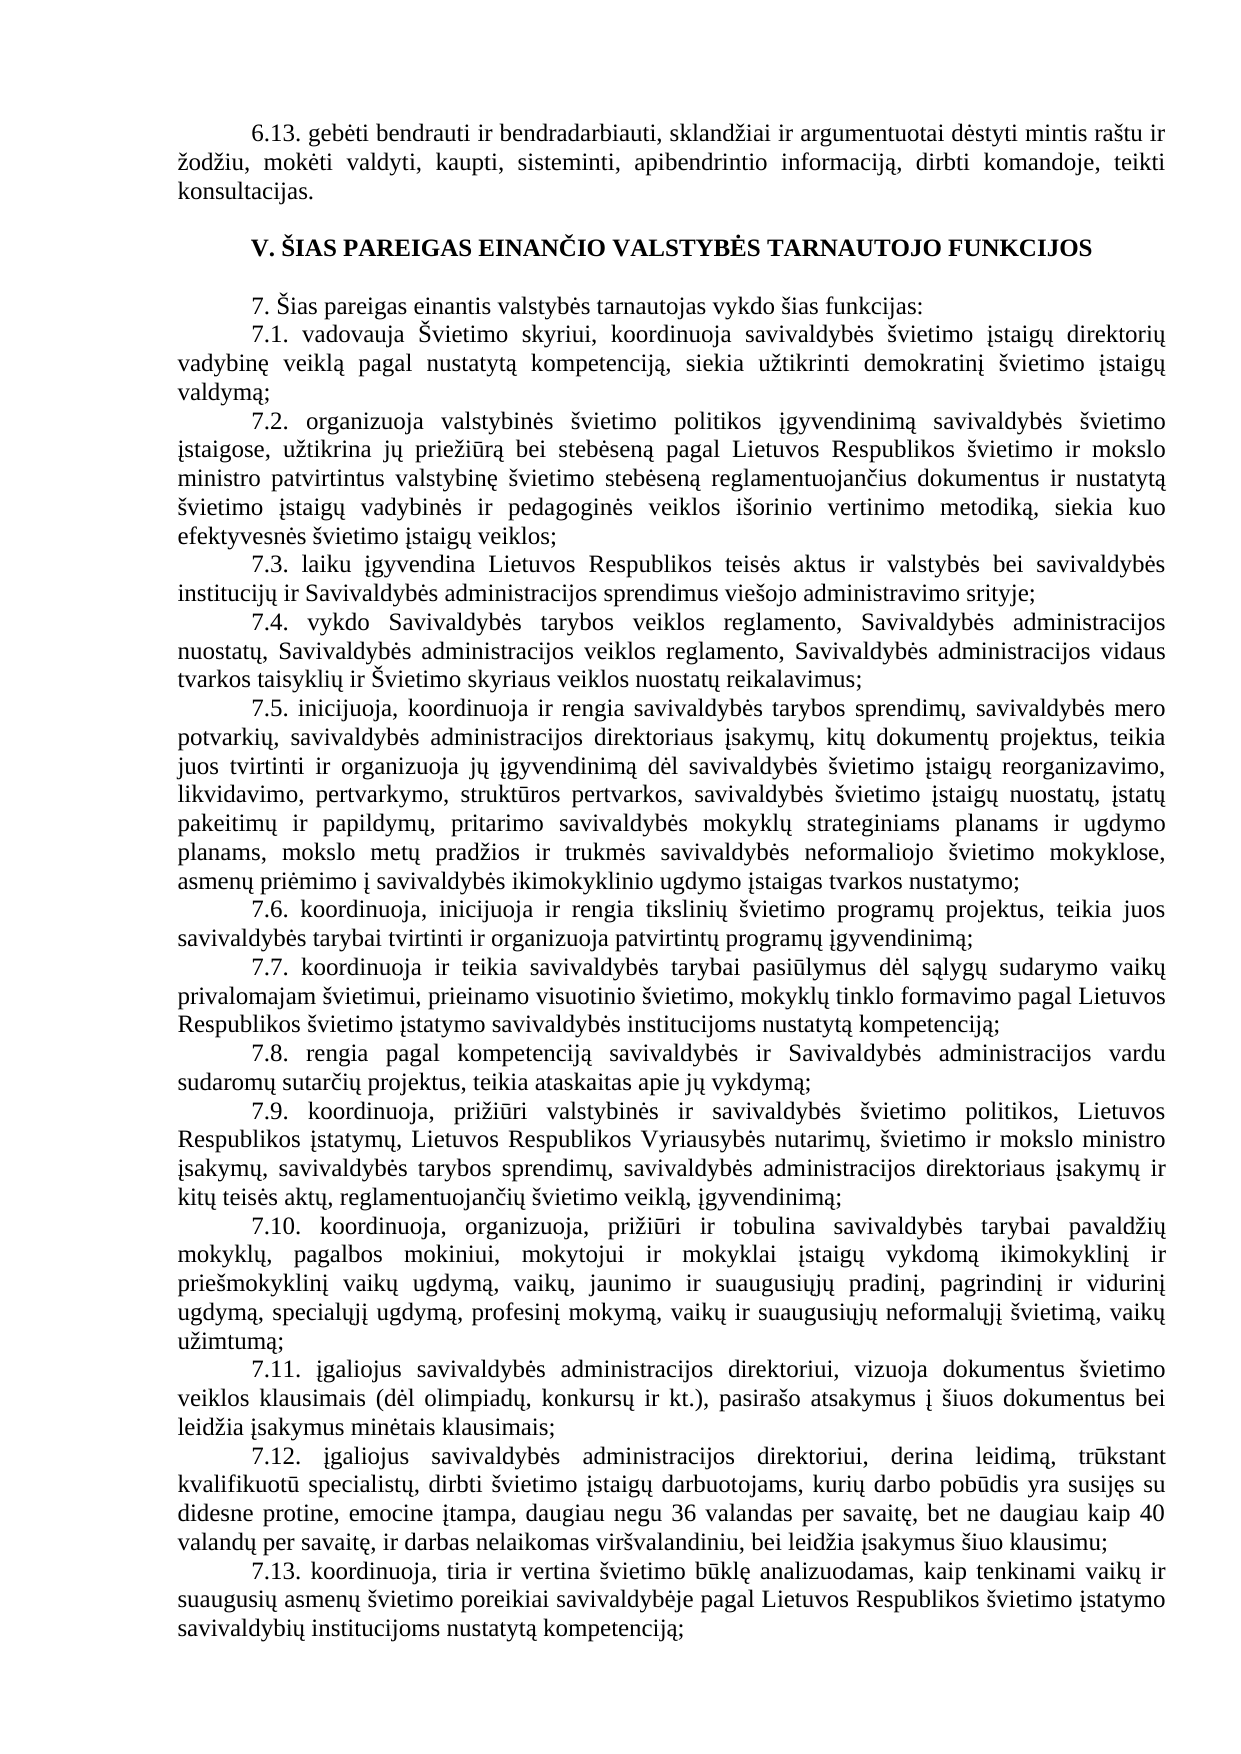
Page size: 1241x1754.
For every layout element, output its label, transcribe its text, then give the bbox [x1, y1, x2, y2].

text 7.4. vykdo Savivaldybės tarybos veiklos reglamento, Savivaldybės administracijos nuostatų, Savivaldybės administracijos veiklos reglamento, Savivaldybės administracijos vidaus tvarkos taisyklių ir Švietimo skyriaus veiklos nuostatų reikalavimus; [177, 607, 1167, 693]
text 7.6. koordinuoja, inicijuoja ir rengia tikslinių švietimo programų projektus, teikia juos savivaldybės tarybai tvirtinti ir organizuoja patvirtintų programų įgyvendinimą; [177, 894, 1167, 952]
text 7.5. inicijuoja, koordinuoja ir rengia savivaldybės tarybos sprendimų, savivaldybės mero potvarkių, savivaldybės administracijos direktoriaus įsakymų, kitų dokumentų projektus, teikia juos tvirtinti ir organizuoja jų įgyvendinimą dėl savivaldybės švietimo įstaigų reorganizavimo, likvidavimo, pertvarkymo, struktūros pertvarkos, savivaldybės švietimo įstaigų nuostatų, įstatų pakeitimų ir papildymų, pritarimo savivaldybės mokyklų strateginiams planams ir ugdymo planams, mokslo metų pradžios ir trukmės savivaldybės neformaliojo švietimo mokyklose, asmenų priėmimo į savivaldybės ikimokyklinio ugdymo įstaigas tvarkos nustatymo; [177, 693, 1167, 894]
text 7.9. koordinuoja, prižiūri valstybinės ir savivaldybės švietimo politikos, Lietuvos Respublikos įstatymų, Lietuvos Respublikos Vyriausybės nutarimų, švietimo ir mokslo ministro įsakymų, savivaldybės tarybos sprendimų, savivaldybės administracijos direktoriaus įsakymų ir kitų teisės aktų, reglamentuojančių švietimo veiklą, įgyvendinimą; [177, 1096, 1167, 1211]
text 7.3. laiku įgyvendina Lietuvos Respublikos teisės aktus ir valstybės bei savivaldybės institucijų ir Savivaldybės administracijos sprendimus viešojo administravimo srityje; [177, 549, 1167, 607]
text 7. Šias pareigas einantis valstybės tarnautojas vykdo šias funkcijas: [177, 291, 1167, 319]
text V. ŠIAS PAREIGAS EINANČIO VALSTYBĖS TARNAUTOJO FUNKCIJOS [177, 233, 1167, 262]
text 7.2. organizuoja valstybinės švietimo politikos įgyvendinimą savivaldybės švietimo įstaigose, užtikrina jų priežiūrą bei stebėseną pagal Lietuvos Respublikos švietimo ir mokslo ministro patvirtintus valstybinę švietimo stebėseną reglamentuojančius dokumentus ir nustatytą švietimo įstaigų vadybinės ir pedagoginės veiklos išorinio vertinimo metodiką, siekia kuo efektyvesnės švietimo įstaigų veiklos; [177, 406, 1167, 549]
text 7.12. įgaliojus savivaldybės administracijos direktoriui, derina leidimą, trūkstant kvalifikuotū specialistų, dirbti švietimo įstaigų darbuotojams, kurių darbo pobūdis yra susijęs su didesne protine, emocine įtampa, daugiau negu 36 valandas per savaitę, bet ne daugiau kaip 40 valandų per savaitę, ir darbas nelaikomas viršvalandiniu, bei leidžia įsakymus šiuo klausimu; [177, 1441, 1167, 1556]
text 7.13. koordinuoja, tiria ir vertina švietimo būklę analizuodamas, kaip tenkinami vaikų ir suaugusių asmenų švietimo poreikiai savivaldybėje pagal Lietuvos Respublikos švietimo įstatymo savivaldybių institucijoms nustatytą kompetenciją; [177, 1556, 1167, 1642]
text 7.1. vadovauja Švietimo skyriui, koordinuoja savivaldybės švietimo įstaigų direktorių vadybinę veiklą pagal nustatytą kompetenciją, siekia užtikrinti demokratinį švietimo įstaigų valdymą; [177, 319, 1167, 406]
text 7.8. rengia pagal kompetenciją savivaldybės ir Savivaldybės administracijos vardu sudaromų sutarčių projektus, teikia ataskaitas apie jų vykdymą; [177, 1038, 1167, 1096]
text 7.10. koordinuoja, organizuoja, prižiūri ir tobulina savivaldybės tarybai pavaldžių mokyklų, pagalbos mokiniui, mokytojui ir mokyklai įstaigų vykdomą ikimokyklinį ir priešmokyklinį vaikų ugdymą, vaikų, jaunimo ir suaugusiųjų pradinį, pagrindinį ir vidurinį ugdymą, specialųjį ugdymą, profesinį mokymą, vaikų ir suaugusiųjų neformalųjį švietimą, vaikų užimtumą; [177, 1211, 1167, 1354]
text 7.11. įgaliojus savivaldybės administracijos direktoriui, vizuoja dokumentus švietimo veiklos klausimais (dėl olimpiadų, konkursų ir kt.), pasirašo atsakymus į šiuos dokumentus bei leidžia įsakymus minėtais klausimais; [177, 1354, 1167, 1441]
text 7.7. koordinuoja ir teikia savivaldybės tarybai pasiūlymus dėl sąlygų sudarymo vaikų privalomajam švietimui, prieinamo visuotinio švietimo, mokyklų tinklo formavimo pagal Lietuvos Respublikos švietimo įstatymo savivaldybės institucijoms nustatytą kompetenciją; [177, 952, 1167, 1038]
text 6.13. gebėti bendrauti ir bendradarbiauti, sklandžiai ir argumentuotai dėstyti mintis raštu ir žodžiu, mokėti valdyti, kaupti, sisteminti, apibendrintio informaciją, dirbti komandoje, teikti konsultacijas. [177, 118, 1167, 204]
